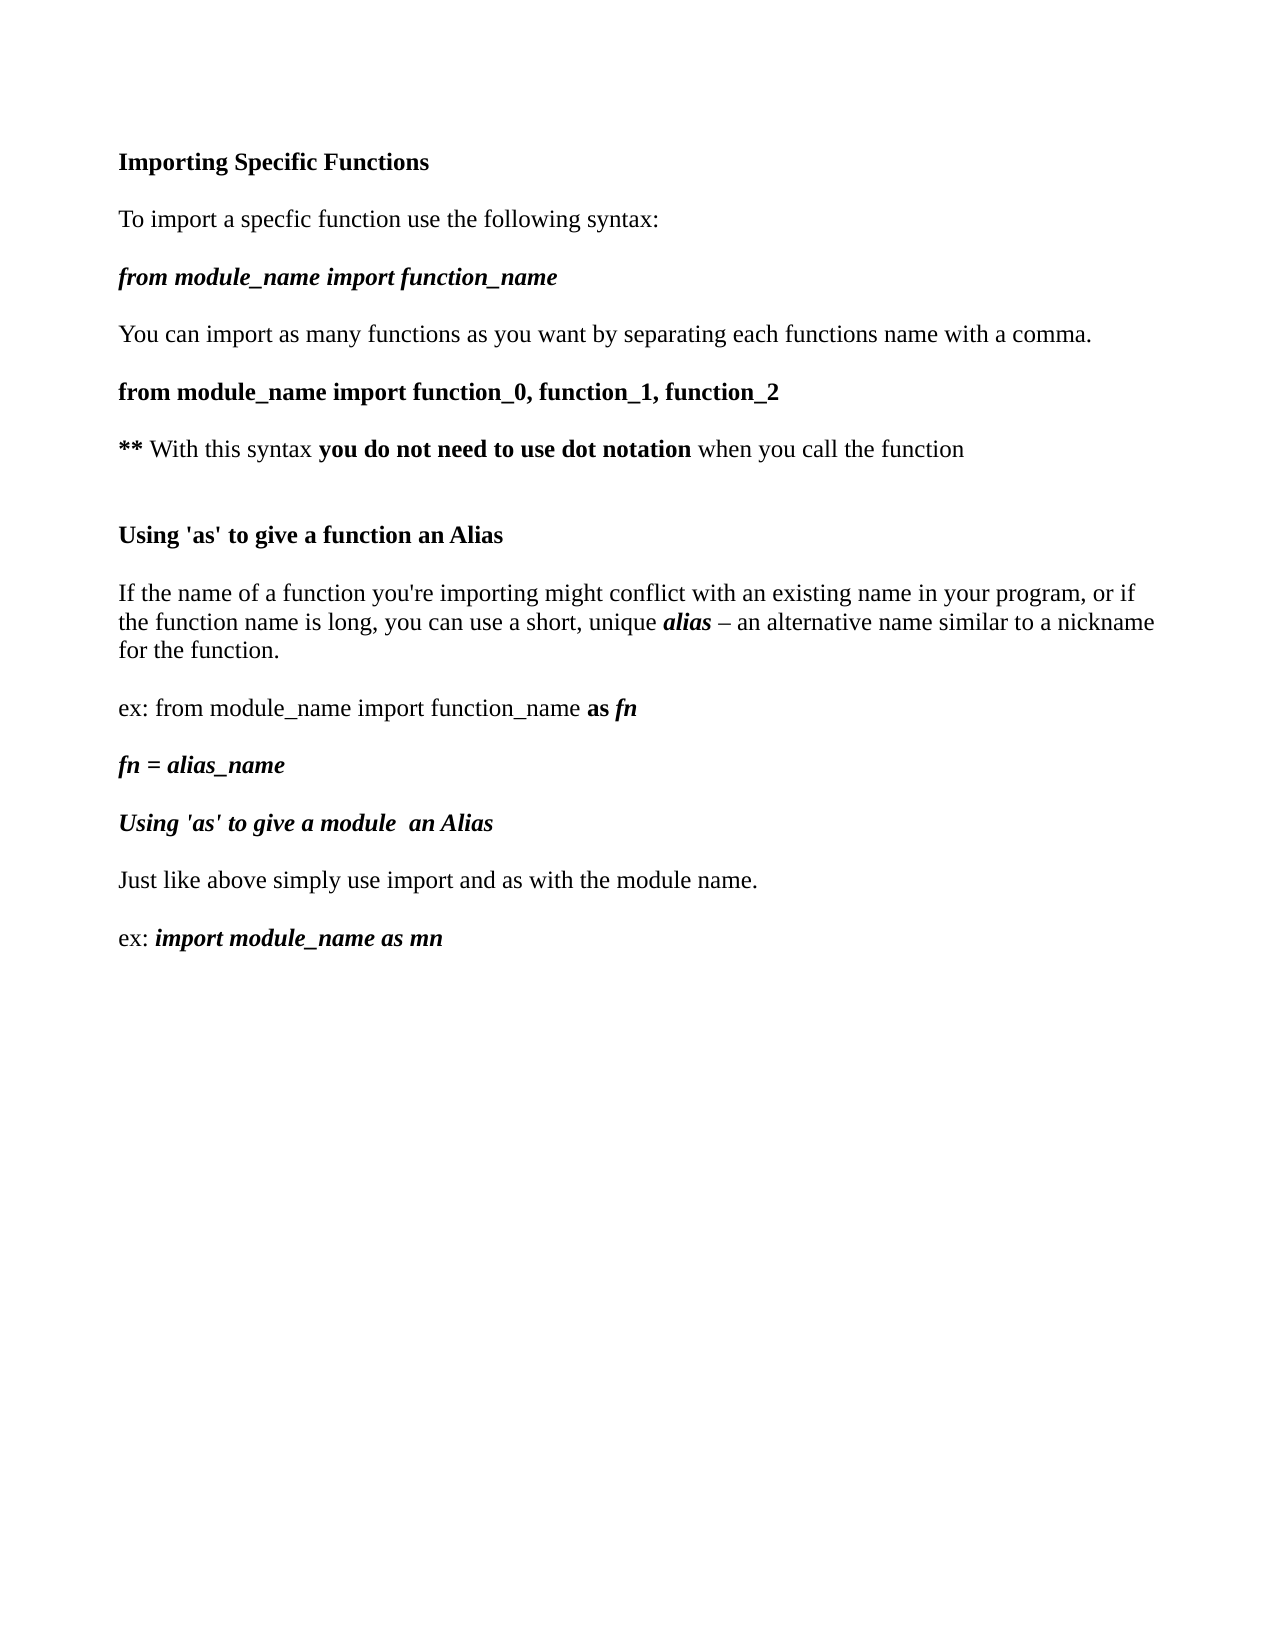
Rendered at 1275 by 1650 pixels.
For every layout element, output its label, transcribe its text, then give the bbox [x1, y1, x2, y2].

text ex: from module_name import function_name as fn [118, 693, 1157, 722]
text You can import as many functions as you want by separating each functions name with a comma. [118, 319, 1157, 348]
text Importing Specific Functions [118, 147, 1157, 176]
text from module_name import function_0, function_1, function_2 [118, 377, 1157, 406]
text If the name of a function you're importing might conflict with an existing name in your program, or if the function name is long, you can use a short, unique alias – an alternative name similar to a nickname for the function. [118, 578, 1157, 664]
text Using 'as' to give a module an Alias [118, 808, 1157, 837]
text from module_name import function_name [118, 262, 1157, 291]
text To import a specfic function use the following syntax: [118, 204, 1157, 233]
text ** With this syntax you do not need to use dot notation when you call the function [118, 434, 1157, 463]
text Just like above simply use import and as with the module name. [118, 866, 1157, 894]
text ex: import module_name as mn [118, 923, 1157, 952]
text fn = alias_name [118, 751, 1157, 779]
text Using 'as' to give a function an Alias [118, 521, 1157, 549]
